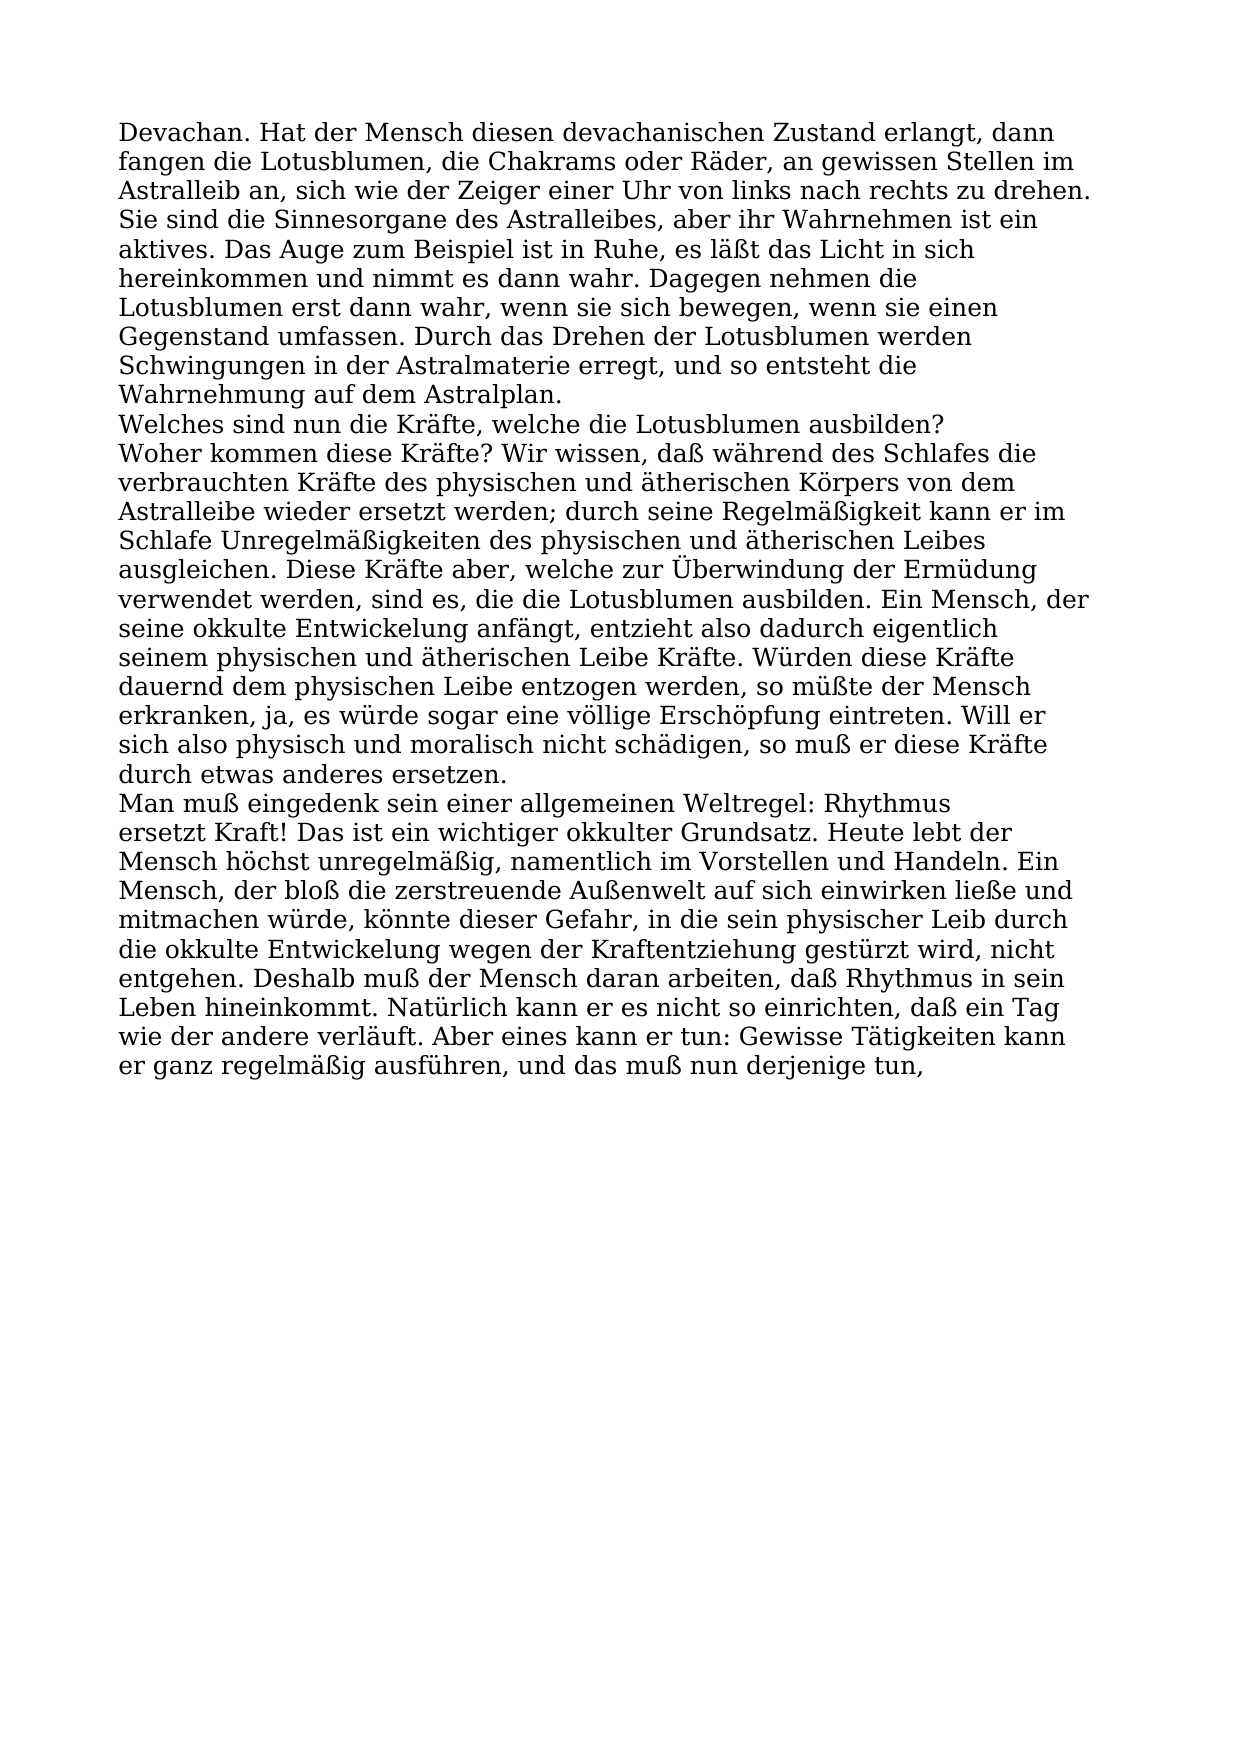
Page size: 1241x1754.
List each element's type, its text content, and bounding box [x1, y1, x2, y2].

text erkranken, ja, es würde sogar eine völlige Erschöpfung eintreten. Will er [118, 701, 1122, 731]
text Sie sind die Sinnesorgane des Astralleibes, aber ihr Wahrnehmen ist ein [118, 206, 1122, 235]
text hereinkommen und nimmt es dann wahr. Dagegen nehmen die [118, 264, 1122, 293]
text ausgleichen. Diese Kräfte aber, welche zur Überwindung der Ermüdung [118, 556, 1122, 585]
text seinem physischen und ätherischen Leibe Kräfte. Würden diese Kräfte [118, 643, 1122, 672]
text Devachan. Hat der Mensch diesen devachanischen Zustand erlangt, dann [118, 118, 1122, 147]
text Welches sind nun die Kräfte, welche die Lotusblumen ausbilden? [118, 410, 1122, 439]
text verwendet werden, sind es, die die Lotusblumen ausbilden. Ein Mensch, der [118, 585, 1122, 614]
text Woher kommen diese Kräfte? Wir wissen, daß während des Schlafes die [118, 439, 1122, 468]
text durch etwas anderes ersetzen. [118, 760, 1122, 789]
text Man muß eingedenk sein einer allgemeinen Weltregel: Rhythmus [118, 789, 1122, 818]
text Wahrnehmung auf dem Astralplan. [118, 381, 1122, 410]
text entgehen. Deshalb muß der Mensch daran arbeiten, daß Rhythmus in sein [118, 964, 1122, 993]
text Astralleibe wieder ersetzt werden; durch seine Regelmäßigkeit kann er im [118, 497, 1122, 526]
text dauernd dem physischen Leibe entzogen werden, so müßte der Mensch [118, 672, 1122, 701]
text verbrauchten Kräfte des physischen und ätherischen Körpers von dem [118, 468, 1122, 497]
text Leben hineinkommt. Natürlich kann er es nicht so einrichten, daß ein Tag [118, 993, 1122, 1022]
text Astralleib an, sich wie der Zeiger einer Uhr von links nach rechts zu drehen. [118, 176, 1122, 206]
text aktives. Das Auge zum Beispiel ist in Ruhe, es läßt das Licht in sich [118, 235, 1122, 264]
text Lotusblumen erst dann wahr, wenn sie sich bewegen, wenn sie einen [118, 293, 1122, 322]
text Schwingungen in der Astralmaterie erregt, und so entsteht die [118, 351, 1122, 381]
text seine okkulte Entwickelung anfängt, entzieht also dadurch eigentlich [118, 614, 1122, 643]
text Mensch höchst unregelmäßig, namentlich im Vorstellen und Handeln. Ein [118, 847, 1122, 876]
text Gegenstand umfassen. Durch das Drehen der Lotusblumen werden [118, 322, 1122, 351]
text mitmachen würde, könnte dieser Gefahr, in die sein physischer Leib durch [118, 906, 1122, 935]
text fangen die Lotusblumen, die Chakrams oder Räder, an gewissen Stellen im [118, 147, 1122, 176]
text die okkulte Entwickelung wegen der Kraftentziehung gestürzt wird, nicht [118, 935, 1122, 964]
text Mensch, der bloß die zerstreuende Außenwelt auf sich einwirken ließe und [118, 876, 1122, 906]
text wie der andere verläuft. Aber eines kann er tun: Gewisse Tätigkeiten kann [118, 1022, 1122, 1051]
text Schlafe Unregelmäßigkeiten des physischen und ätherischen Leibes [118, 526, 1122, 556]
text ersetzt Kraft! Das ist ein wichtiger okkulter Grundsatz. Heute lebt der [118, 818, 1122, 847]
text sich also physisch und moralisch nicht schädigen, so muß er diese Kräfte [118, 731, 1122, 760]
text er ganz regelmäßig ausführen, und das muß nun derjenige tun, [118, 1051, 1122, 1081]
